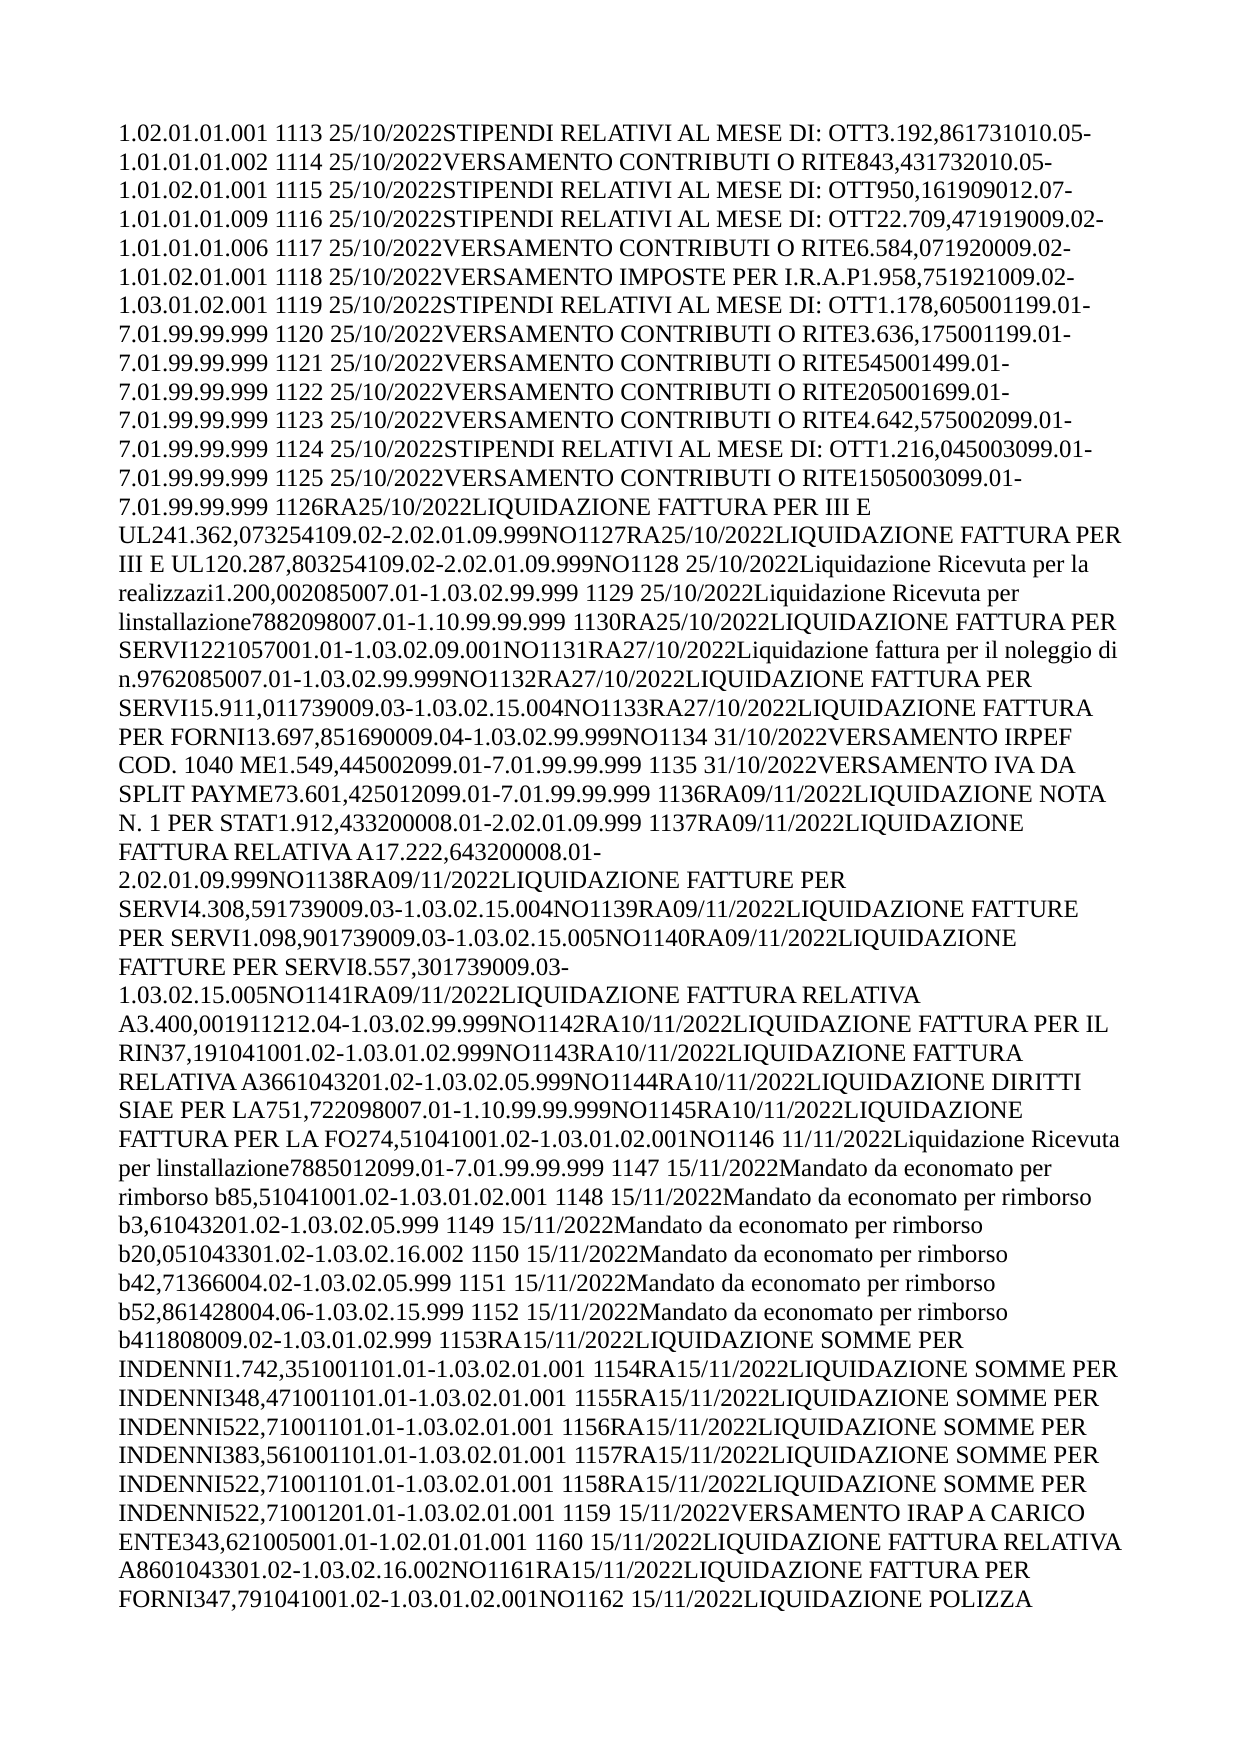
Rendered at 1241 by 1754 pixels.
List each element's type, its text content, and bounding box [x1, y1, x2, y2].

text 1.02.01.01.001 1113 25/10/2022STIPENDI RELATIVI AL MESE DI: OTT3.192,861731010.05-1.01.01.01.002 1114 25/10/2022VERSAMENTO CONTRIBUTI O RITE843,431732010.05-1.01.02.01.001 1115 25/10/2022STIPENDI RELATIVI AL MESE DI: OTT950,161909012.07-1.01.01.01.009 1116 25/10/2022STIPENDI RELATIVI AL MESE DI: OTT22.709,471919009.02-1.01.01.01.006 1117 25/10/2022VERSAMENTO CONTRIBUTI O RITE6.584,071920009.02-1.01.02.01.001 1118 25/10/2022VERSAMENTO IMPOSTE PER I.R.A.P1.958,751921009.02-1.03.01.02.001 1119 25/10/2022STIPENDI RELATIVI AL MESE DI: OTT1.178,605001199.01-7.01.99.99.999 1120 25/10/2022VERSAMENTO CONTRIBUTI O RITE3.636,175001199.01-7.01.99.99.999 1121 25/10/2022VERSAMENTO CONTRIBUTI O RITE545001499.01-7.01.99.99.999 1122 25/10/2022VERSAMENTO CONTRIBUTI O RITE205001699.01-7.01.99.99.999 1123 25/10/2022VERSAMENTO CONTRIBUTI O RITE4.642,575002099.01-7.01.99.99.999 1124 25/10/2022STIPENDI RELATIVI AL MESE DI: OTT1.216,045003099.01-7.01.99.99.999 1125 25/10/2022VERSAMENTO CONTRIBUTI O RITE1505003099.01-7.01.99.99.999 1126RA25/10/2022LIQUIDAZIONE FATTURA PER III E UL241.362,073254109.02-2.02.01.09.999NO1127RA25/10/2022LIQUIDAZIONE FATTURA PER III E UL120.287,803254109.02-2.02.01.09.999NO1128 25/10/2022Liquidazione Ricevuta per la realizzazi1.200,002085007.01-1.03.02.99.999 1129 25/10/2022Liquidazione Ricevuta per linstallazione7882098007.01-1.10.99.99.999 1130RA25/10/2022LIQUIDAZIONE FATTURA PER SERVI1221057001.01-1.03.02.09.001NO1131RA27/10/2022Liquidazione fattura per il noleggio di n.9762085007.01-1.03.02.99.999NO1132RA27/10/2022LIQUIDAZIONE FATTURA PER SERVI15.911,011739009.03-1.03.02.15.004NO1133RA27/10/2022LIQUIDAZIONE FATTURA PER FORNI13.697,851690009.04-1.03.02.99.999NO1134 31/10/2022VERSAMENTO IRPEF COD. 1040 ME1.549,445002099.01-7.01.99.99.999 1135 31/10/2022VERSAMENTO IVA DA SPLIT PAYME73.601,425012099.01-7.01.99.99.999 1136RA09/11/2022LIQUIDAZIONE NOTA N. 1 PER STAT1.912,433200008.01-2.02.01.09.999 1137RA09/11/2022LIQUIDAZIONE FATTURA RELATIVA A17.222,643200008.01-2.02.01.09.999NO1138RA09/11/2022LIQUIDAZIONE FATTURE PER SERVI4.308,591739009.03-1.03.02.15.004NO1139RA09/11/2022LIQUIDAZIONE FATTURE PER SERVI1.098,901739009.03-1.03.02.15.005NO1140RA09/11/2022LIQUIDAZIONE FATTURE PER SERVI8.557,301739009.03-1.03.02.15.005NO1141RA09/11/2022LIQUIDAZIONE FATTURA RELATIVA A3.400,001911212.04-1.03.02.99.999NO1142RA10/11/2022LIQUIDAZIONE FATTURA PER IL RIN37,191041001.02-1.03.01.02.999NO1143RA10/11/2022LIQUIDAZIONE FATTURA RELATIVA A3661043201.02-1.03.02.05.999NO1144RA10/11/2022LIQUIDAZIONE DIRITTI SIAE PER LA751,722098007.01-1.10.99.99.999NO1145RA10/11/2022LIQUIDAZIONE FATTURA PER LA FO274,51041001.02-1.03.01.02.001NO1146 11/11/2022Liquidazione Ricevuta per linstallazione7885012099.01-7.01.99.99.999 1147 15/11/2022Mandato da economato per rimborso b85,51041001.02-1.03.01.02.001 1148 15/11/2022Mandato da economato per rimborso b3,61043201.02-1.03.02.05.999 1149 15/11/2022Mandato da economato per rimborso b20,051043301.02-1.03.02.16.002 1150 15/11/2022Mandato da economato per rimborso b42,71366004.02-1.03.02.05.999 1151 15/11/2022Mandato da economato per rimborso b52,861428004.06-1.03.02.15.999 1152 15/11/2022Mandato da economato per rimborso b411808009.02-1.03.01.02.999 1153RA15/11/2022LIQUIDAZIONE SOMME PER INDENNI1.742,351001101.01-1.03.02.01.001 1154RA15/11/2022LIQUIDAZIONE SOMME PER INDENNI348,471001101.01-1.03.02.01.001 1155RA15/11/2022LIQUIDAZIONE SOMME PER INDENNI522,71001101.01-1.03.02.01.001 1156RA15/11/2022LIQUIDAZIONE SOMME PER INDENNI383,561001101.01-1.03.02.01.001 1157RA15/11/2022LIQUIDAZIONE SOMME PER INDENNI522,71001101.01-1.03.02.01.001 1158RA15/11/2022LIQUIDAZIONE SOMME PER INDENNI522,71001201.01-1.03.02.01.001 1159 15/11/2022VERSAMENTO IRAP A CARICO ENTE343,621005001.01-1.02.01.01.001 1160 15/11/2022LIQUIDAZIONE FATTURA RELATIVA A8601043301.02-1.03.02.16.002NO1161RA15/11/2022LIQUIDAZIONE FATTURA PER FORNI347,791041001.02-1.03.01.02.001NO1162 15/11/2022LIQUIDAZIONE POLIZZA [118, 118, 1122, 1613]
